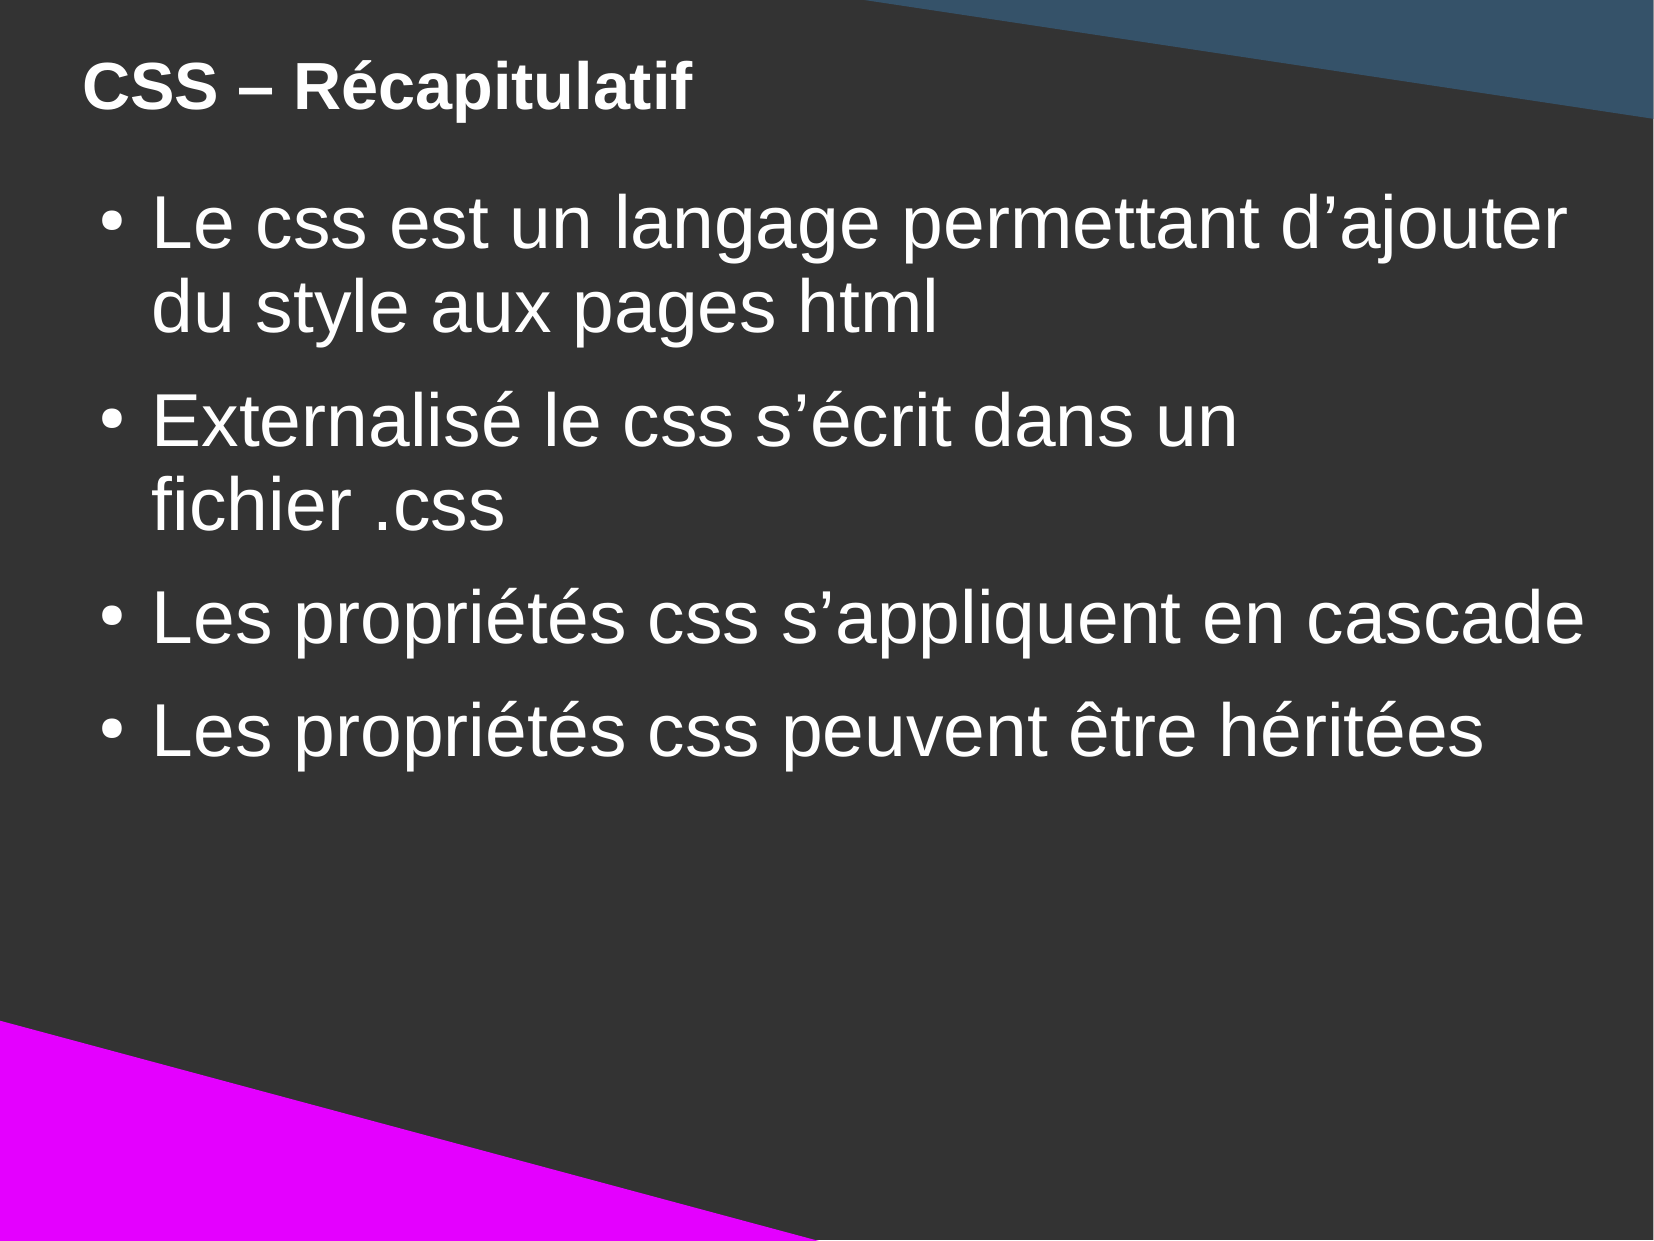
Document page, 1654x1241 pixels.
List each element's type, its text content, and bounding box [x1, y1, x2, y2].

list Le css est un langage permettant d’ajouter du style aux pages html Externalisé le css s’écrit dans un fichier .css Les propriétés css s’appliquent en cascade Les propriétés css peuvent être héritées [80, 180, 1605, 827]
text_box [0, 1020, 819, 1241]
text_box [864, 0, 1654, 119]
title CSS – Récapitulatif [82, 49, 1571, 152]
